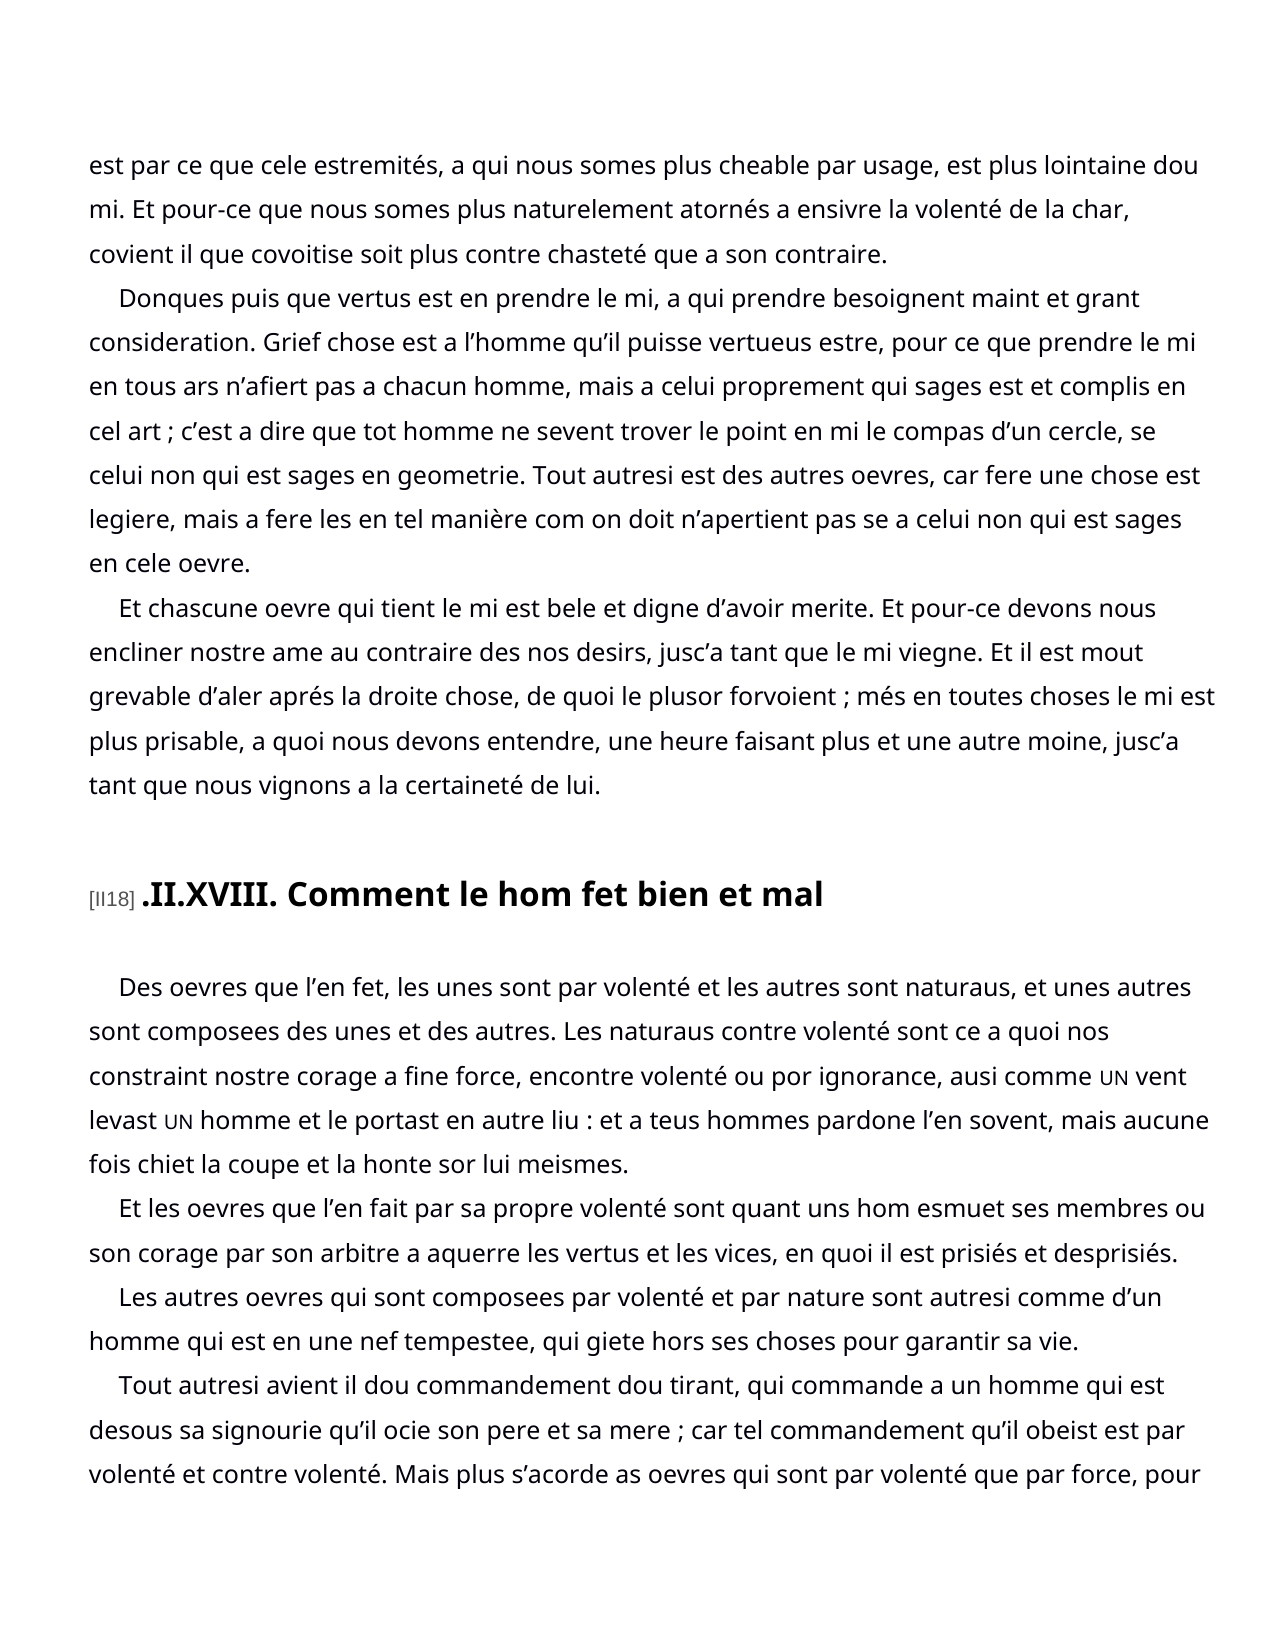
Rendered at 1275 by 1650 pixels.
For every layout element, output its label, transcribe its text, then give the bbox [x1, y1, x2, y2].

text Les autres oevres qui sont composees par volenté et par nature sont autresi comme d’un homme qui est en une nef tempestee, qui giete hors ses choses pour garantir sa vie. [89, 1279, 1216, 1358]
text Et chascune oevre qui tient le mi est bele et digne d’avoir merite. Et pour-ce devons nous encliner nostre ame au contraire des nos desirs, jusc’a tant que le mi viegne. Et il est mout grevable d’aler aprés la droite chose, de quoi le plusor forvoient ; més en toutes choses le mi est plus prisable, a quoi nous devons entendre, une heure faisant plus et une autre moine, jusc’a tant que nous vignons a la certaineté de lui. [89, 590, 1216, 802]
text est par ce que cele estremités, a qui nous somes plus cheable par usage, est plus lointaine dou mi. Et pour-ce que nous somes plus naturelement atornés a ensivre la volenté de la char, covient il que covoitise soit plus contre chasteté que a son contraire. [89, 148, 1216, 270]
text Donques puis que vertus est en prendre le mi, a qui prendre besoignent maint et grant consideration. Grief chose est a l’homme qu’il puisse vertueus estre, pour ce que prendre le mi en tous ars n’afiert pas a chacun homme, mais a celui proprement qui sages est et complis en cel art ; c’est a dire que tot homme ne sevent trover le point en mi le compas d’un cercle, se celui non qui est sages en geometrie. Tout autresi est des autres oevres, car fere une chose est legiere, mais a fere les en tel manière com on doit n’apertient pas se a celui non qui est sages en cele oevre. [89, 281, 1216, 580]
subtitle [II18] .II.XVIII. Comment le hom fet bien et mal [89, 871, 1216, 916]
text Tout autresi avient il dou commandement dou tirant, qui commande a un homme qui est desous sa signourie qu’il ocie son pere et sa mere ; car tel commandement qu’il obeist est par volenté et contre volenté. Mais plus s’acorde as oevres qui sont par volenté que par force, pour [89, 1368, 1216, 1491]
text Des oevres que l’en fet, les unes sont par volenté et les autres sont naturaus, et unes autres sont composees des unes et des autres. Les naturaus contre volenté sont ce a quoi nos constraint nostre corage a fine force, encontre volenté ou por ignorance, ausi comme un vent levast un homme et le portast en autre liu : et a teus hommes pardone l’en sovent, mais aucune fois chiet la coupe et la honte sor lui meismes. [89, 969, 1216, 1181]
text Et les oevres que l’en fait par sa propre volenté sont quant uns hom esmuet ses membres ou son corage par son arbitre a aquerre les vertus et les vices, en quoi il est prisiés et desprisiés. [89, 1191, 1216, 1269]
